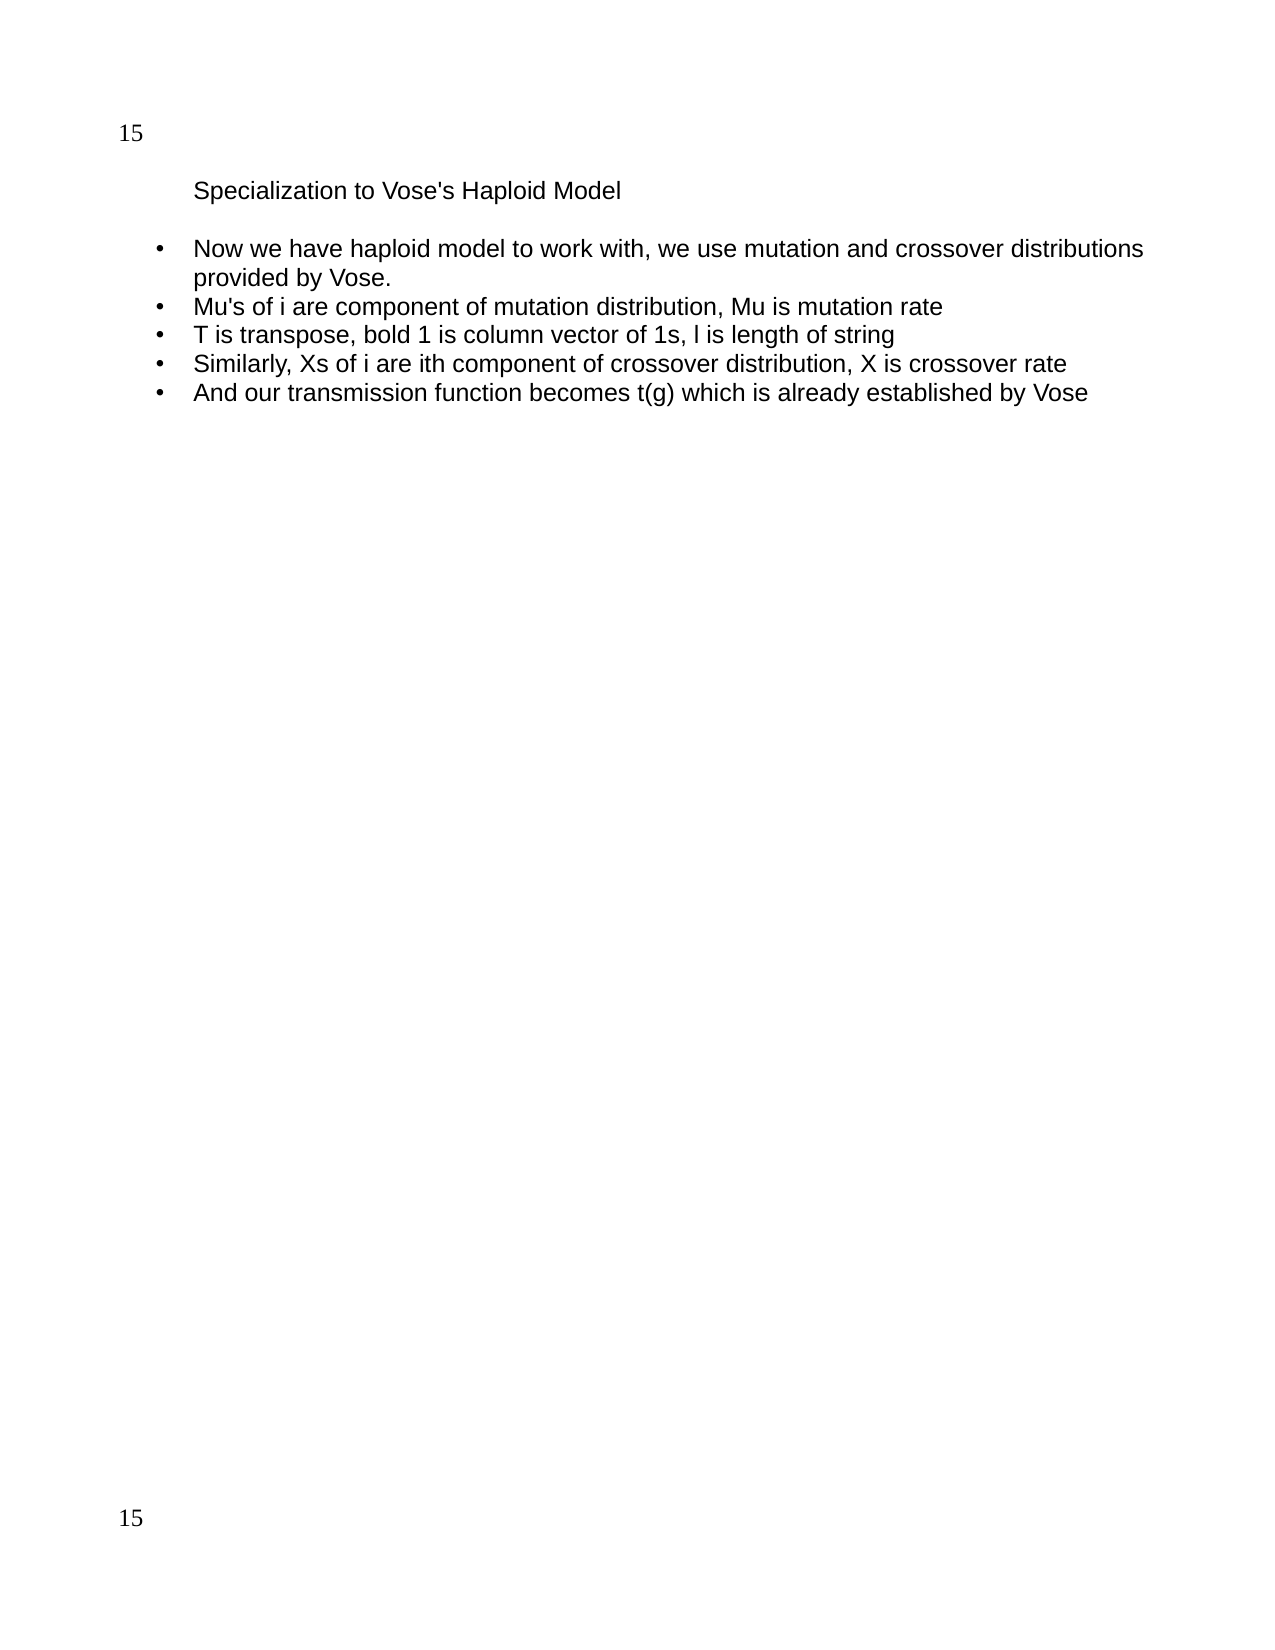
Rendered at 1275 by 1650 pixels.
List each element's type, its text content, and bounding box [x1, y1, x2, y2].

list And our transmission function becomes t(g) which is already established by Vose [156, 378, 1157, 407]
list Specialization to Vose's Haploid Model [156, 176, 1157, 205]
list Similarly, Xs of i are ith component of crossover distribution, X is crossover rate [156, 349, 1157, 378]
list T is transpose, bold 1 is column vector of 1s, l is length of string [156, 320, 1157, 349]
list Mu's of i are component of mutation distribution, Mu is mutation rate [156, 291, 1157, 320]
list Now we have haploid model to work with, we use mutation and crossover distributions provided by Vose. [156, 234, 1157, 291]
